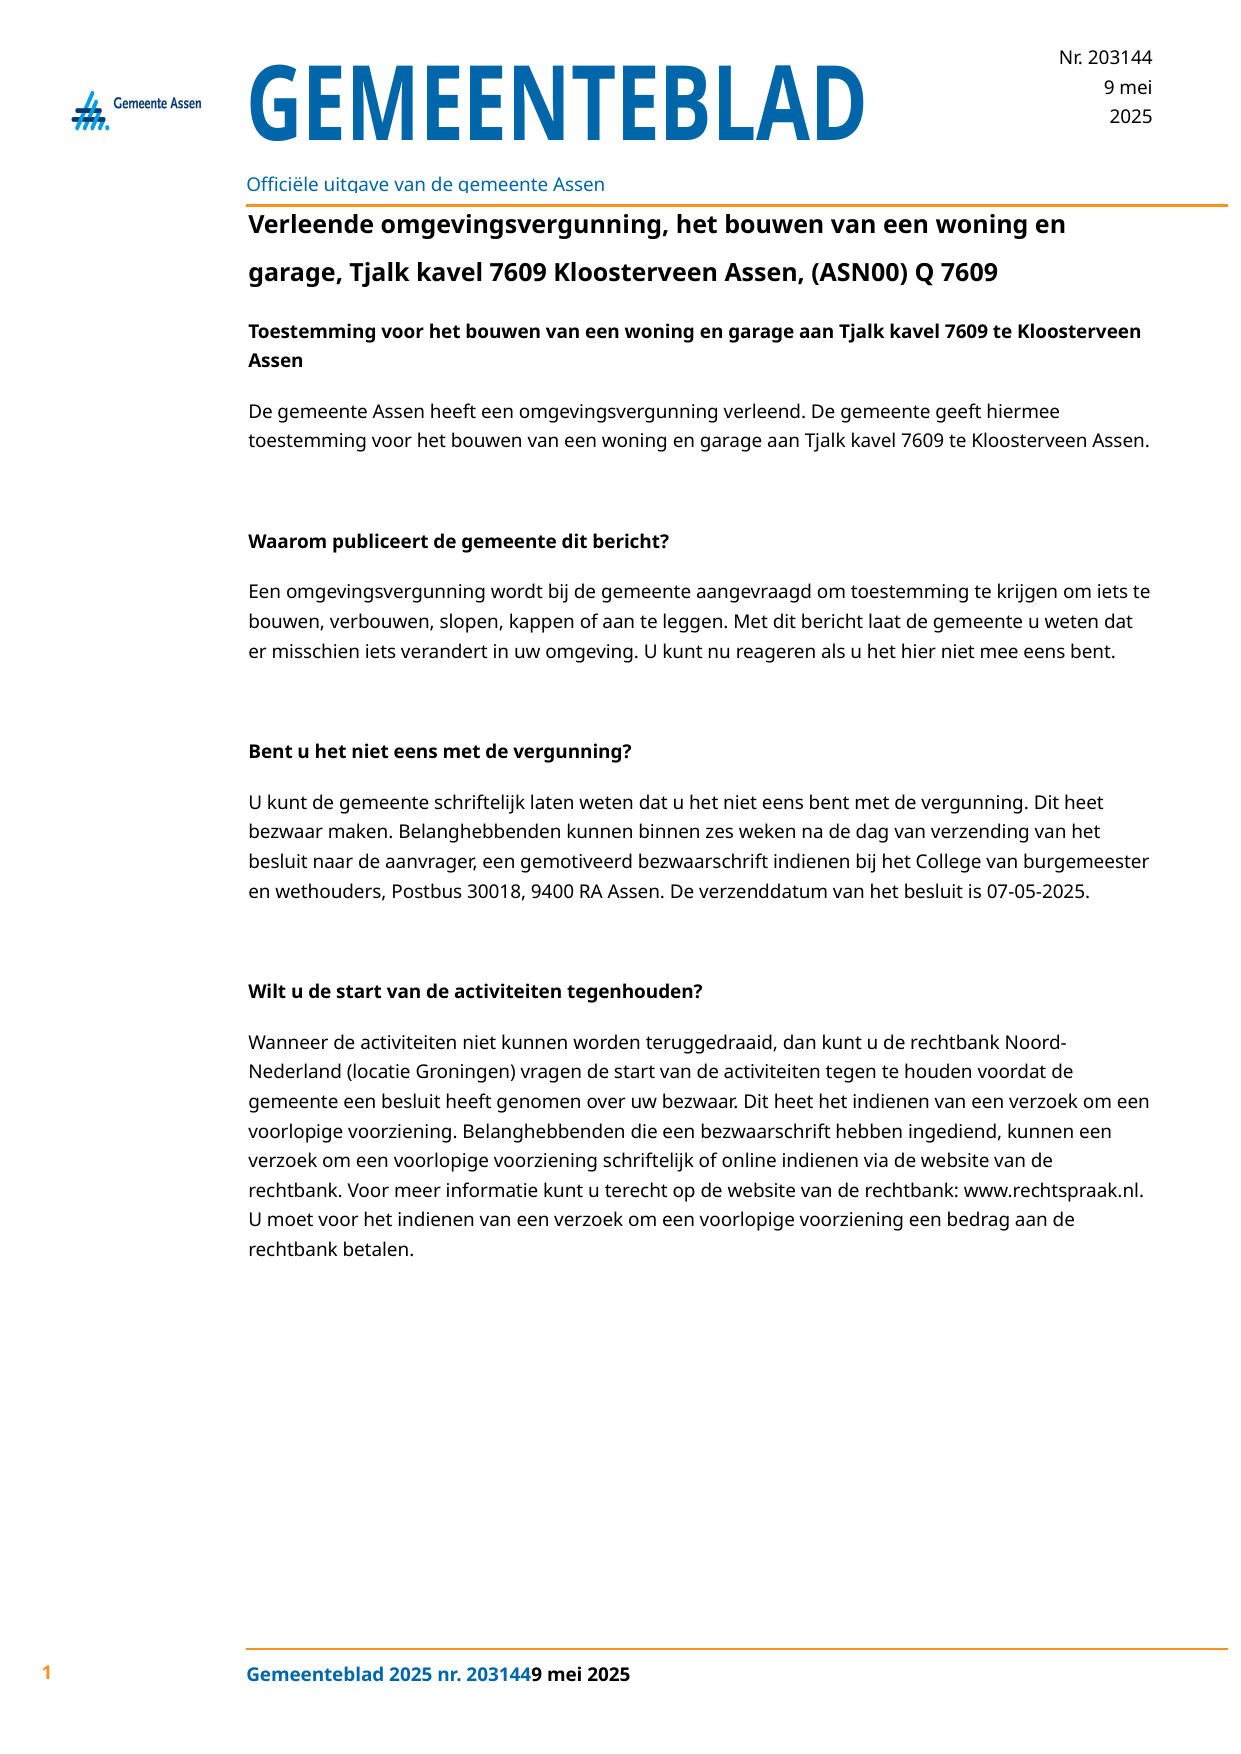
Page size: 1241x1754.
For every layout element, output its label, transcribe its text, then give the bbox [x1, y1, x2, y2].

text Verleende omgevingsvergunning, het bouwen van een woning en garage, Tjalk kavel 7609 Kloosterveen Assen, (ASN00) Q 7609 [248, 207, 1152, 288]
text Een omgevingsvergunning wordt bij de gemeente aangevraagd om toestemming te krijgen om iets te bouwen, verbouwen, slopen, kappen of aan te leggen. Met dit bericht laat de gemeente u weten dat er misschien iets verandert in uw omgeving. U kunt nu reageren als u het hier niet mee eens bent. [248, 579, 1152, 664]
text U kunt de gemeente schriftelijk laten weten dat u het niet eens bent met de vergunning. Dit heet bezwaar maken. Belanghebbenden kunnen binnen zes weken na de dag van verzending van het besluit naar de aanvrager, een gemotiveerd bezwaarschrift indienen bij het College van burgemeester en wethouders, Postbus 30018, 9400 RA Assen. De verzenddatum van het besluit is 07-05-2025. [248, 789, 1152, 904]
text Toestemming voor het bouwen van een woning en garage aan Tjalk kavel 7609 te Kloosterveen Assen [248, 318, 1152, 373]
picture [41, 47, 231, 172]
text Wanneer de activiteiten niet kunnen worden teruggedraaid, dan kunt u de rechtbank Noord-Nederland (locatie Groningen) vragen de start van de activiteiten tegen te houden voordat de gemeente een besluit heeft genomen over uw bezwaar. Dit heet het indienen van een verzoek om een voorlopige voorziening. Belanghebbenden die een bezwaarschrift hebben ingediend, kunnen een verzoek om een voorlopige voorziening schriftelijk of online indienen via de website van de rechtbank. Voor meer informatie kunt u terecht op de website van de rechtbank: www.rechtspraak.nl. U moet voor het indienen van een verzoek om een voorlopige voorziening een bedrag aan de rechtbank betalen. [248, 1029, 1152, 1262]
text Wilt u de start van de activiteiten tegenhouden? [248, 979, 1152, 1004]
text De gemeente Assen heeft een omgevingsvergunning verleend. De gemeente geeft hiermee toestemming voor het bouwen van een woning en garage aan Tjalk kavel 7609 te Kloosterveen Assen. [248, 398, 1152, 453]
text Bent u het niet eens met de vergunning? [248, 739, 1152, 764]
text Waarom publiceert de gemeente dit bericht? [248, 528, 1152, 554]
